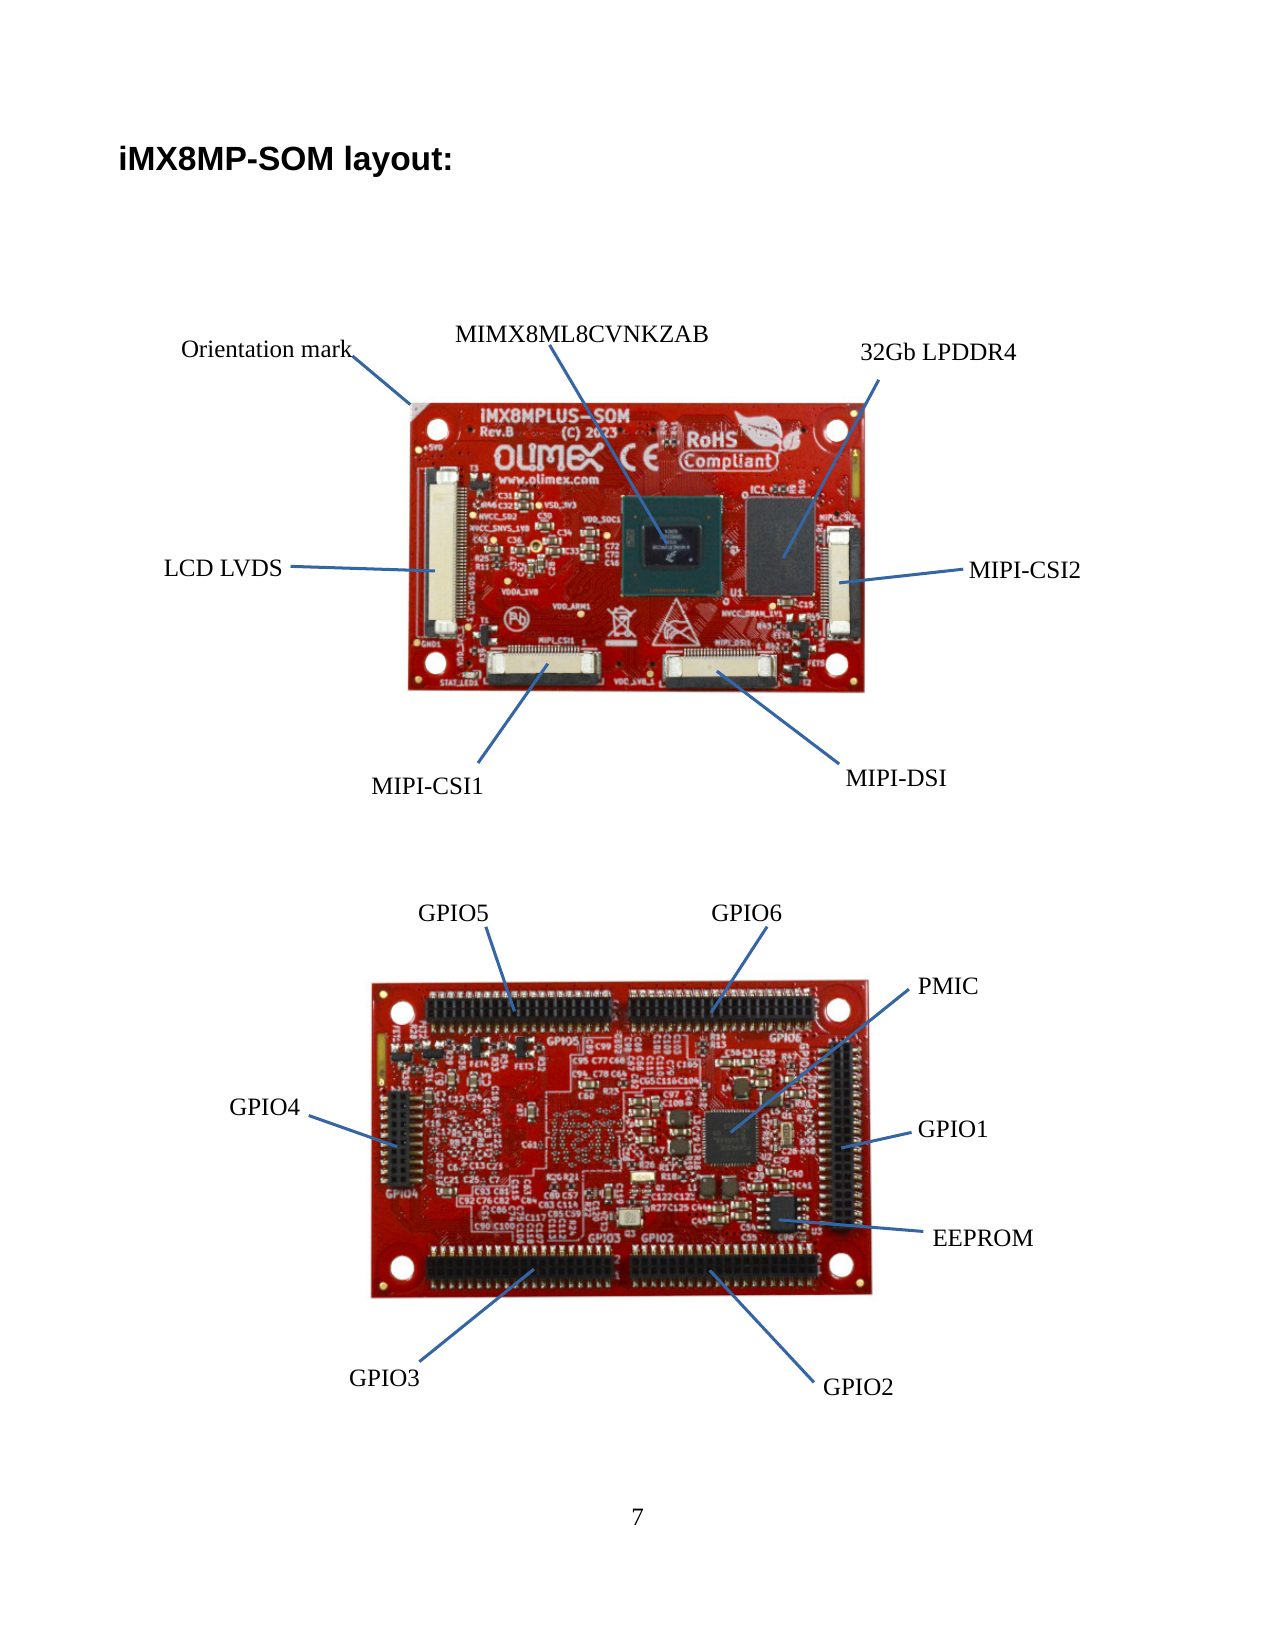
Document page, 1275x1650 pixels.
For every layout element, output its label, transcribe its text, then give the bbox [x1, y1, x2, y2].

picture [911, 771, 920, 785]
subtitle iMX8MP-SOM layout: [118, 139, 1157, 178]
picture [352, 262, 923, 833]
picture [321, 841, 918, 1438]
